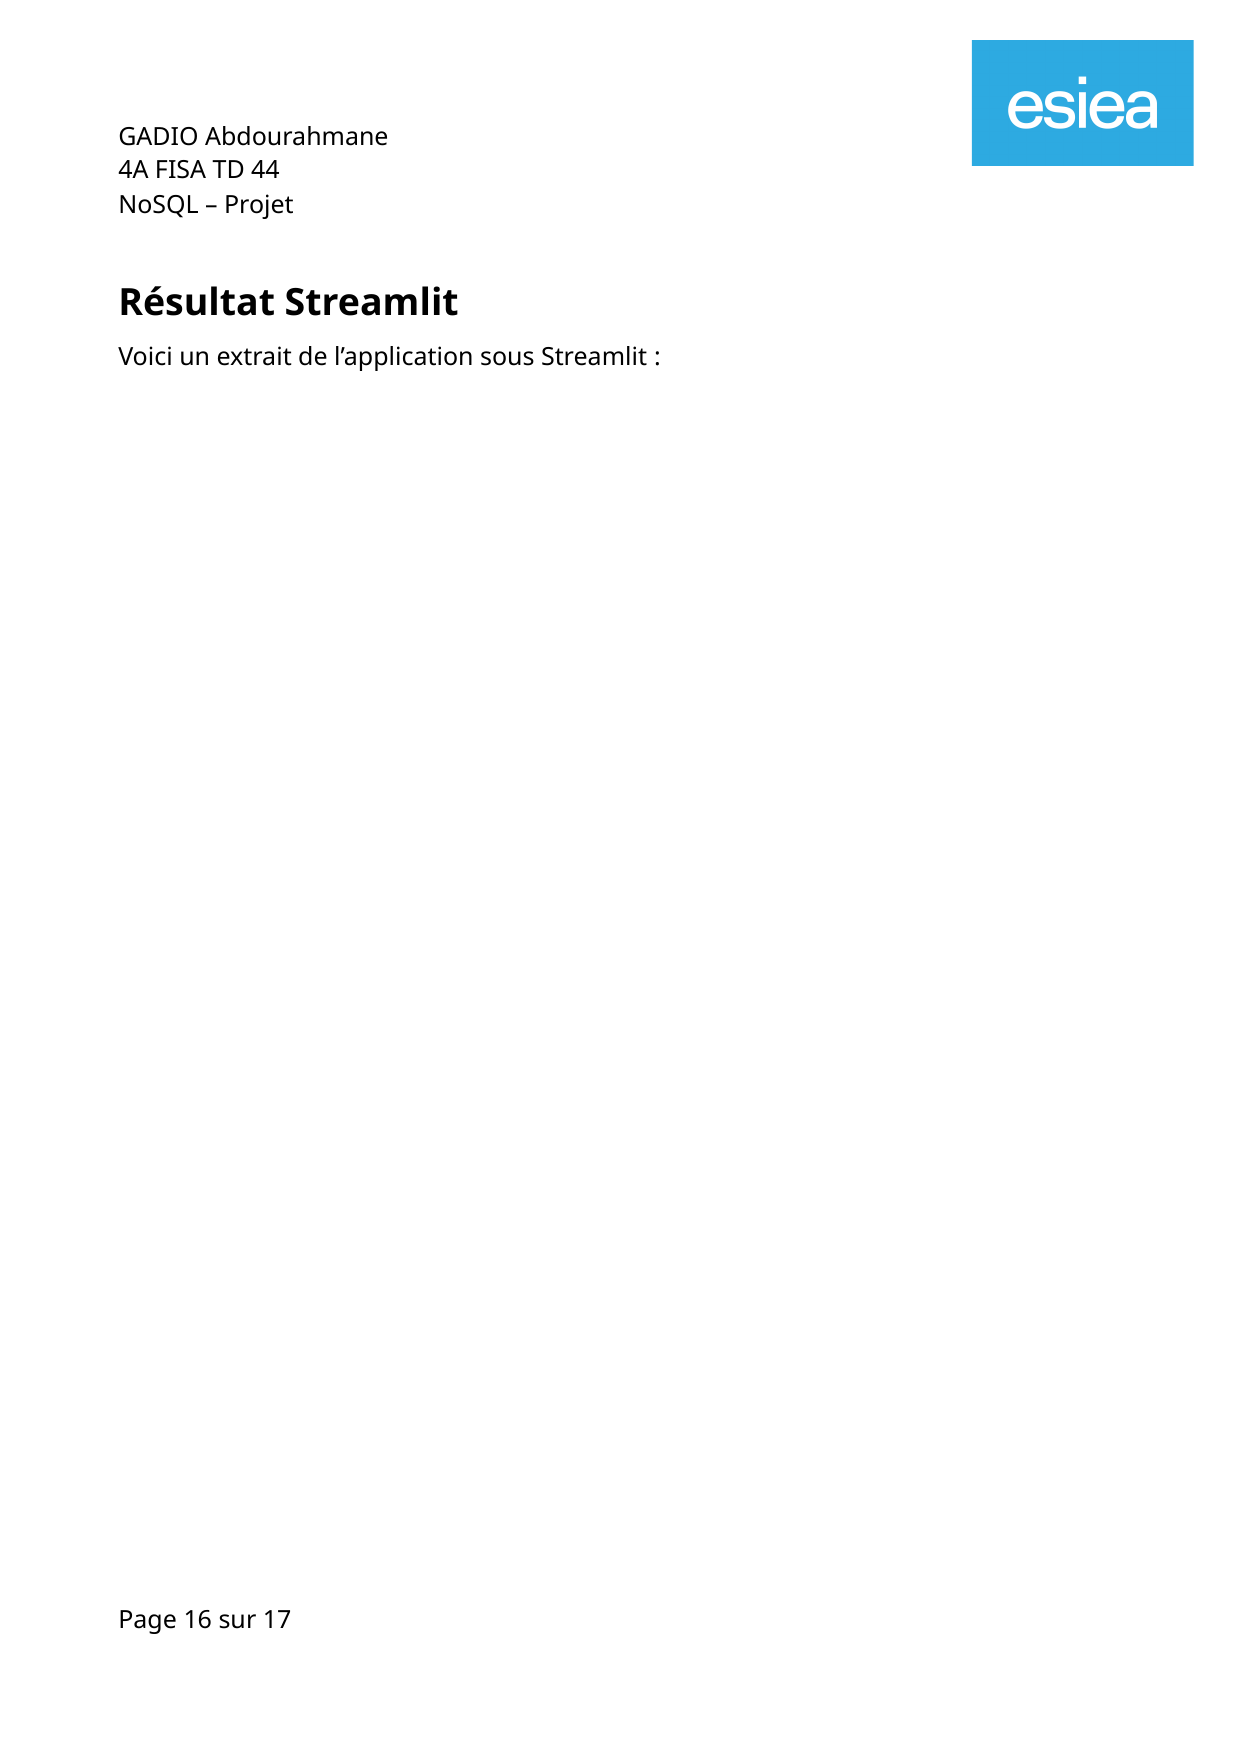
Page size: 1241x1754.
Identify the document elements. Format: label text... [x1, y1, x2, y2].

text Voici un extrait de l’application sous Streamlit : [118, 338, 1122, 372]
picture [971, 40, 1194, 166]
subtitle Résultat Streamlit [118, 275, 1122, 326]
